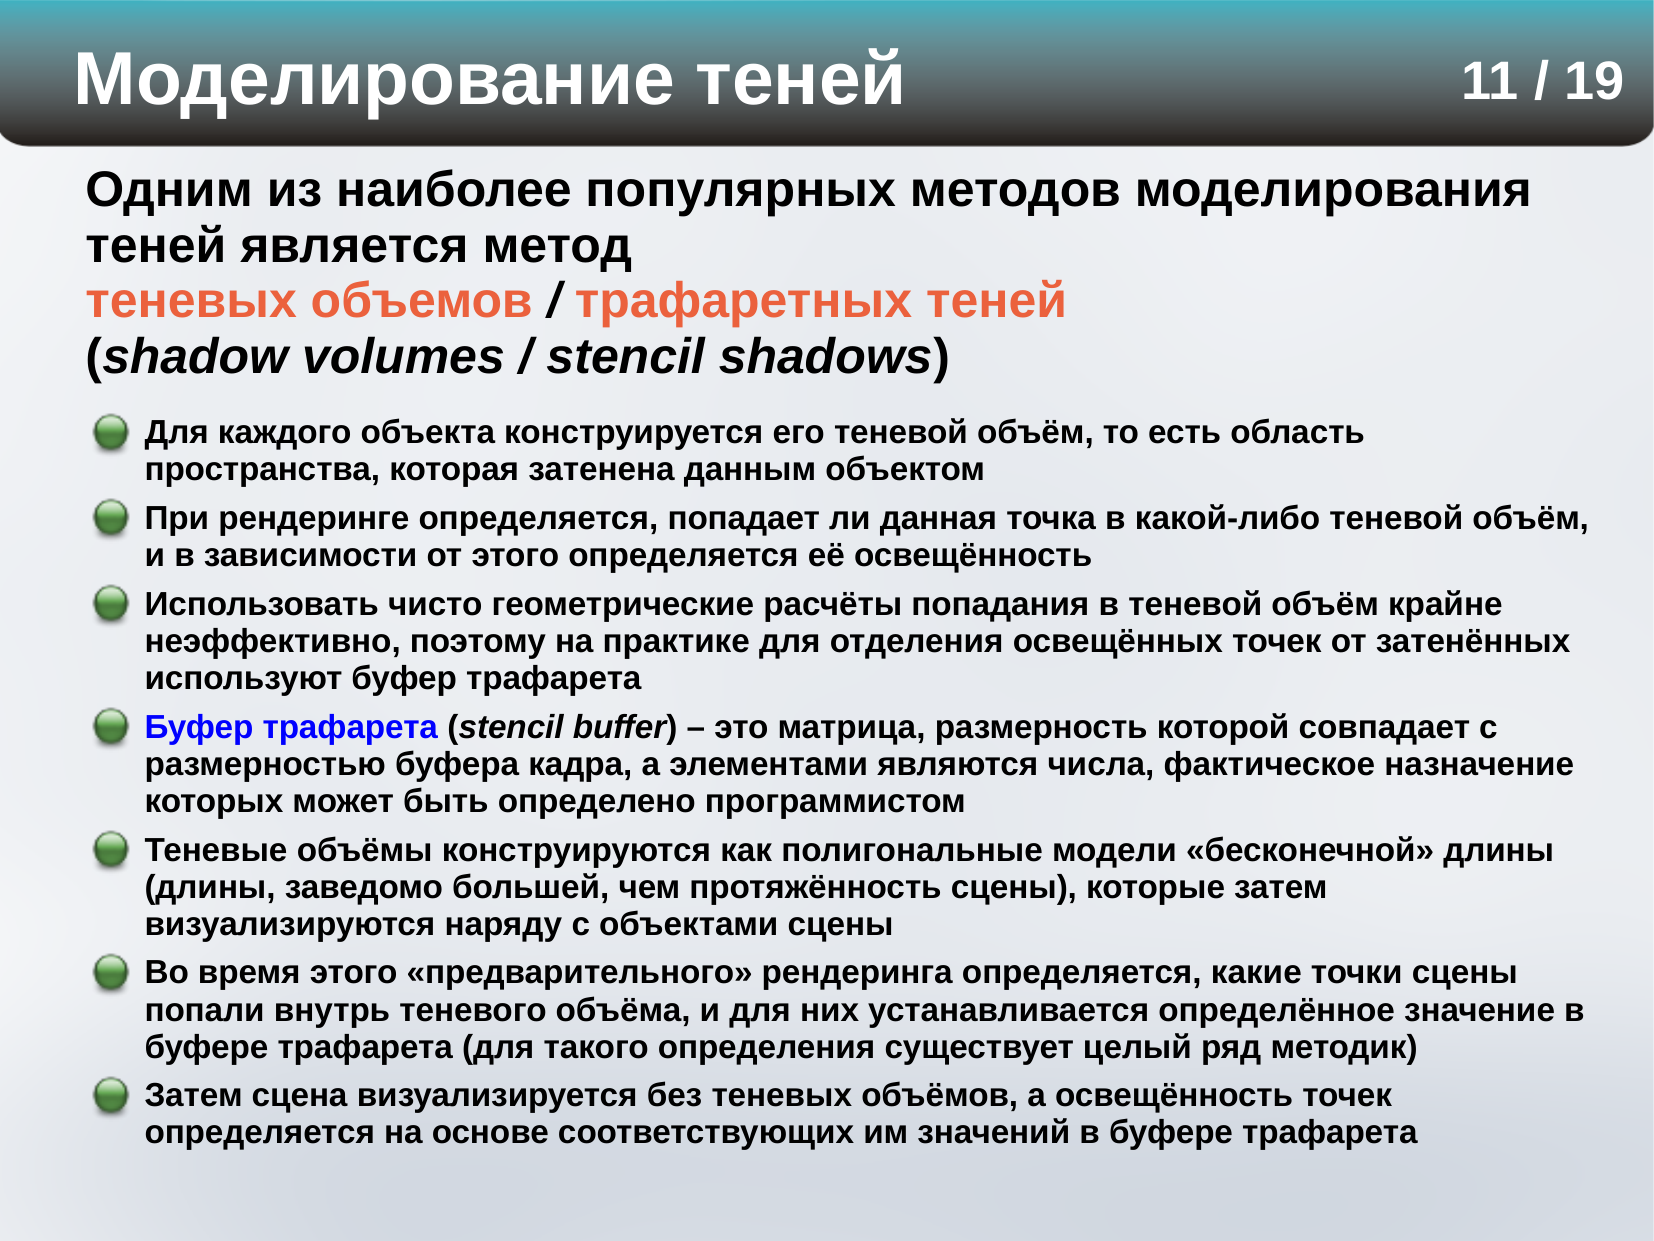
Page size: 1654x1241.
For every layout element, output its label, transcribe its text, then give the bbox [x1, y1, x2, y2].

text_box <номер> / 19 [1446, 42, 1654, 179]
picture [0, 0, 1654, 1241]
text_box Моделирование теней [59, 29, 1300, 129]
text_box Одним из наиболее популярных методов моделирования теней является метод теневых объемов / трафаретных теней (shadow volumes / stencil shadows) Для каждого объекта конструируется его теневой объём, то есть область пространства, которая затенена данным объектом При рендеринге определяется, попадает ли данная точка в какой-либо теневой объём, и в зависимости от этого определяется её освещённость Использовать чисто геометрические расчёты попадания в теневой объём крайне неэффективно, поэтому на практике для отделения освещённых точек от затенённых используют буфер трафарета Буфер трафарета (stencil buffer) – это матрица, размерность которой совпадает с размерностью буфера кадра, а элементами являются числа, фактическое назначение которых может быть определено программистом Теневые объёмы конструируются как полигональные модели «бесконечной» длины (длины, заведомо большей, чем протяжённость сцены), которые затем визуализируются наряду с объектами сцены Во время этого «предварительного» рендеринга определяется, какие точки сцены попали внутрь теневого объёма, и для них устанавливается определённое значение в буфере трафарета (для такого определения существует целый ряд методик) Затем сцена визуализируется без теневых объёмов, а освещённость точек определяется на основе соответствующих им значений в буфере трафарета [70, 153, 1625, 1159]
